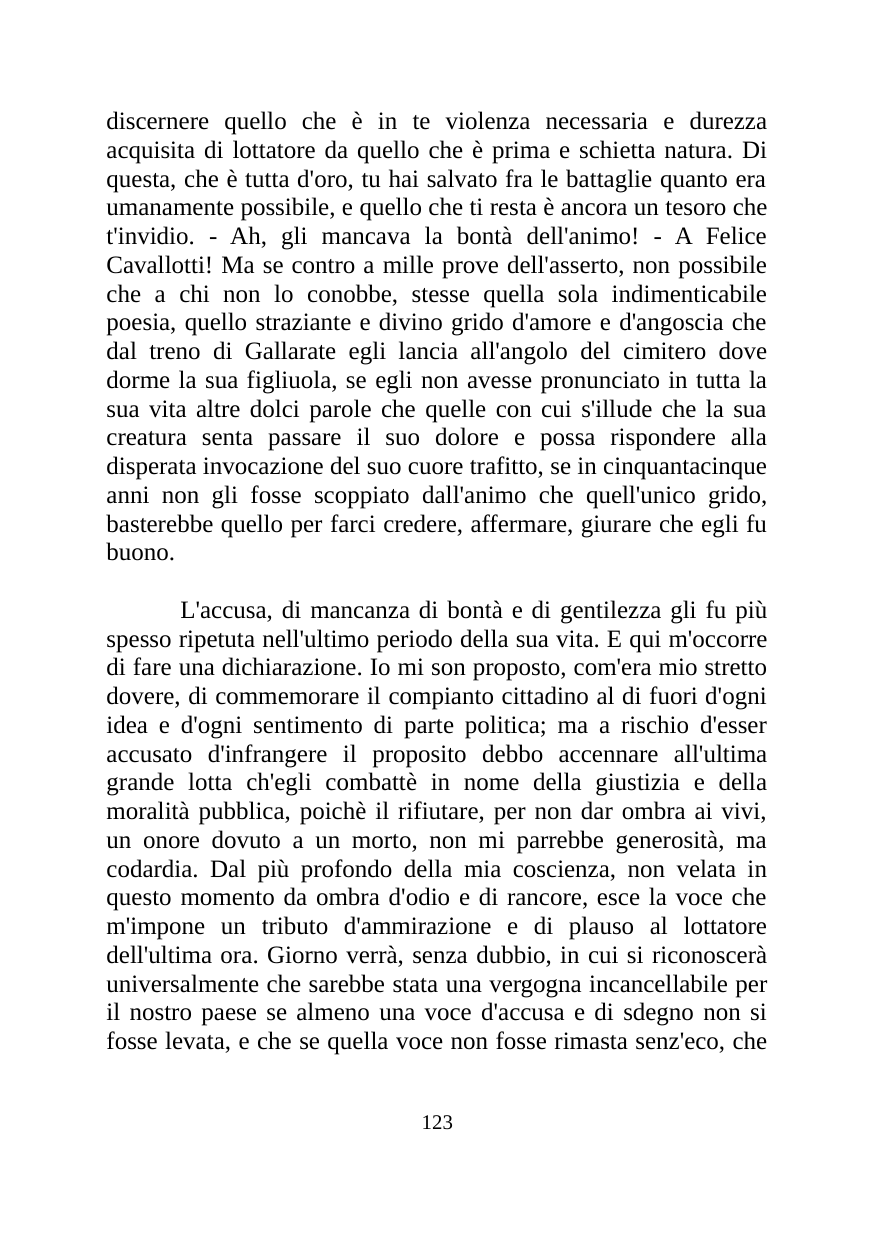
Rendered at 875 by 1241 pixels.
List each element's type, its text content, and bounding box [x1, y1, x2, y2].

text discernere quello che è in te violenza necessaria e durezza acquisita di lottatore da quello che è prima e schietta natura. Di questa, che è tutta d'oro, tu hai salvato fra le battaglie quanto era umanamente possibile, e quello che ti resta è ancora un tesoro che t'invidio. - Ah, gli mancava la bontà dell'animo! - A Felice Cavallotti! Ma se contro a mille prove dell'asserto, non possibile che a chi non lo conobbe, stesse quella sola indimenticabile poesia, quello straziante e divino grido d'amore e d'angoscia che dal treno di Gallarate egli lancia all'angolo del cimitero dove dorme la sua figliuola, se egli non avesse pronunciato in tutta la sua vita altre dolci parole che quelle con cui s'illude che la sua creatura senta passare il suo dolore e possa rispondere alla disperata invocazione del suo cuore trafitto, se in cinquantacinque anni non gli fosse scoppiato dall'animo che quell'unico grido, basterebbe quello per farci credere, affermare, giurare che egli fu buono. [106, 106, 768, 566]
text L'accusa, di mancanza di bontà e di gentilezza gli fu più spesso ripetuta nell'ultimo periodo della sua vita. E qui m'occorre di fare una dichiarazione. Io mi son proposto, com'era mio stretto dovere, di commemorare il compianto cittadino al di fuori d'ogni idea e d'ogni sentimento di parte politica; ma a rischio d'esser accusato d'infrangere il proposito debbo accennare all'ultima grande lotta ch'egli combattè in nome della giustizia e della moralità pubblica, poichè il rifiutare, per non dar ombra ai vivi, un onore dovuto a un morto, non mi parrebbe generosità, ma codardia. Dal più profondo della mia coscienza, non velata in questo momento da ombra d'odio e di rancore, esce la voce che m'impone un tributo d'ammirazione e di plauso al lottatore dell'ultima ora. Giorno verrà, senza dubbio, in cui si riconoscerà universalmente che sarebbe stata una vergogna incancellabile per il nostro paese se almeno una voce d'accusa e di sdegno non si fosse levata, e che se quella voce non fosse rimasta senz'eco, che [106, 595, 768, 1055]
